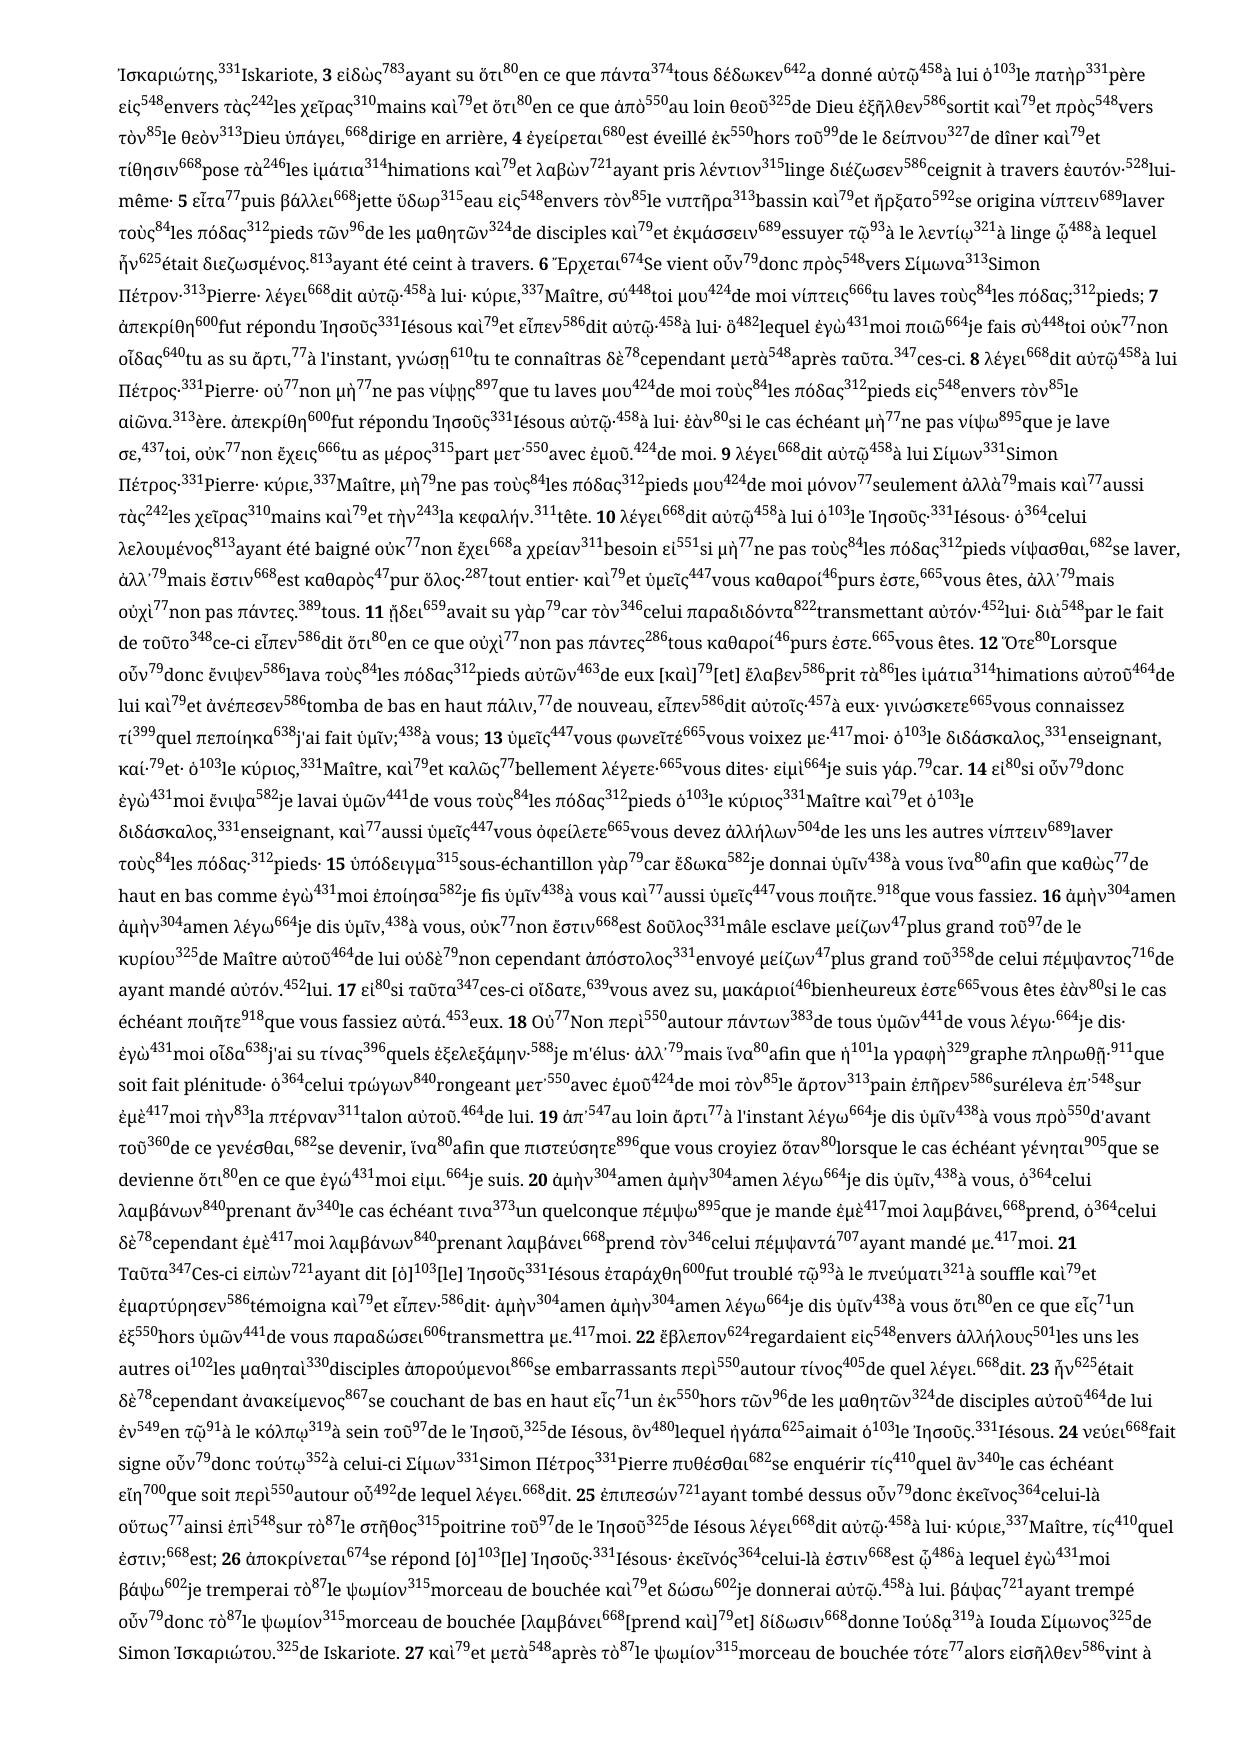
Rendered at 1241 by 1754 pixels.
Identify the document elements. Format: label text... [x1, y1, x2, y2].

text 1 Πρὸ550D'avant δὲ78cependant τῆς95de la ἑορτῆς323de fête τοῦ99de le πάσχα327de pâque εἰδὼς783ayant su ὁ103le Ἰησοῦς331Iésous ὅτι80en ce que ἦλθεν586vint αὐτοῦ464de lui ἡ101la ὥρα329heure ἵνα80afin que μεταβῇ899que dépasse ἐκ550hors τοῦ97de le κόσμου325de monde τούτου150de celui-ci πρὸς548vers τὸν85le πατέρα,313père, ἀγαπήσας721ayant aimé τοὺς244les ἰδίους345en propres τοὺς479ceux ἐν549en τῷ91à le κόσμῳ319à monde εἰς548envers τέλος315achèvement ἠγάπησεν586aima αὐτούς.451eux. 2 Καὶ79Et δείπνου327de dîner γινομένου,863de se devenant, τοῦ97de le διαβόλου65de diable ἤδη77déjà βεβληκότος778de ayant jeté εἰς548envers τὴν83la καρδίαν311coeur ἵνα80afin que παραδοῖ899que transmette αὐτὸν452lui Ἰούδας331Iouda Σίμωνος325de Simon Ἰσκαριώτης,331Iskariote, 3 εἰδὼς783ayant su ὅτι80en ce que πάντα374tous δέδωκεν642a donné αὐτῷ458à lui ὁ103le πατὴρ331père εἰς548envers τὰς242les χεῖρας310mains καὶ79et ὅτι80en ce que ἀπὸ550au loin θεοῦ325de Dieu ἐξῆλθεν586sortit καὶ79et πρὸς548vers τὸν85le θεὸν313Dieu ὑπάγει,668dirige en arrière, 4 ἐγείρεται680est éveillé ἐκ550hors τοῦ99de le δείπνου327de dîner καὶ79et τίθησιν668pose τὰ246les ἱμάτια314himations καὶ79et λαβὼν721ayant pris λέντιον315linge διέζωσεν586ceignit à travers ἑαυτόν·528lui-même· 5 εἶτα77puis βάλλει668jette ὕδωρ315eau εἰς548envers τὸν85le νιπτῆρα313bassin καὶ79et ἤρξατο592se origina νίπτειν689laver τοὺς84les πόδας312pieds τῶν96de les μαθητῶν324de disciples καὶ79et ἐκμάσσειν689essuyer τῷ93à le λεντίῳ321à linge ᾧ488à lequel ἦν625était διεζωσμένος.813ayant été ceint à travers. 6 Ἔρχεται674Se vient οὖν79donc πρὸς548vers Σίμωνα313Simon Πέτρον·313Pierre· λέγει668dit αὐτῷ·458à lui· κύριε,337Maître, σύ448toi μου424de moi νίπτεις666tu laves τοὺς84les πόδας;312pieds; 7 ἀπεκρίθη600fut répondu Ἰησοῦς331Iésous καὶ79et εἶπεν586dit αὐτῷ·458à lui· ὃ482lequel ἐγὼ431moi ποιῶ664je fais σὺ448toi οὐκ77non οἶδας640tu as su ἄρτι,77à l'instant, γνώσῃ610tu te connaîtras δὲ78cependant μετὰ548après ταῦτα.347ces-ci. 8 λέγει668dit αὐτῷ458à lui Πέτρος·331Pierre· οὐ77non μὴ77ne pas νίψῃς897que tu laves μου424de moi τοὺς84les πόδας312pieds εἰς548envers τὸν85le αἰῶνα.313ère. ἀπεκρίθη600fut répondu Ἰησοῦς331Iésous αὐτῷ·458à lui· ἐὰν80si le cas échéant μὴ77ne pas νίψω895que je lave σε,437toi, οὐκ77non ἔχεις666tu as μέρος315part μετ᾽550avec ἐμοῦ.424de moi. 9 λέγει668dit αὐτῷ458à lui Σίμων331Simon Πέτρος·331Pierre· κύριε,337Maître, μὴ79ne pas τοὺς84les πόδας312pieds μου424de moi μόνον77seulement ἀλλὰ79mais καὶ77aussi τὰς242les χεῖρας310mains καὶ79et τὴν243la κεφαλήν.311tête. 10 λέγει668dit αὐτῷ458à lui ὁ103le Ἰησοῦς·331Iésous· ὁ364celui λελουμένος813ayant été baigné οὐκ77non ἔχει668a χρείαν311besoin εἰ551si μὴ77ne pas τοὺς84les πόδας312pieds νίψασθαι,682se laver, ἀλλ᾽79mais ἔστιν668est καθαρὸς47pur ὅλος·287tout entier· καὶ79et ὑμεῖς447vous καθαροί46purs ἐστε,665vous êtes, ἀλλ᾽79mais οὐχὶ77non pas πάντες.389tous. 11 ᾔδει659avait su γὰρ79car τὸν346celui παραδιδόντα822transmettant αὐτόν·452lui· διὰ548par le fait de τοῦτο348ce-ci εἶπεν586dit ὅτι80en ce que οὐχὶ77non pas πάντες286tous καθαροί46purs ἐστε.665vous êtes. 12 Ὅτε80Lorsque οὖν79donc ἔνιψεν586lava τοὺς84les πόδας312pieds αὐτῶν463de eux [καὶ]79[et] ἔλαβεν586prit τὰ86les ἱμάτια314himations αὐτοῦ464de lui καὶ79et ἀνέπεσεν586tomba de bas en haut πάλιν,77de nouveau, εἶπεν586dit αὐτοῖς·457à eux· γινώσκετε665vous connaissez τί399quel πεποίηκα638j'ai fait ὑμῖν;438à vous; 13 ὑμεῖς447vous φωνεῖτέ665vous voixez με·417moi· ὁ103le διδάσκαλος,331enseignant, καί·79et· ὁ103le κύριος,331Maître, καὶ79et καλῶς77bellement λέγετε·665vous dites· εἰμὶ664je suis γάρ.79car. 14 εἰ80si οὖν79donc ἐγὼ431moi ἔνιψα582je lavai ὑμῶν441de vous τοὺς84les πόδας312pieds ὁ103le κύριος331Maître καὶ79et ὁ103le διδάσκαλος,331enseignant, καὶ77aussi ὑμεῖς447vous ὀφείλετε665vous devez ἀλλήλων504de les uns les autres νίπτειν689laver τοὺς84les πόδας·312pieds· 15 ὑπόδειγμα315sous-échantillon γὰρ79car ἔδωκα582je donnai ὑμῖν438à vous ἵνα80afin que καθὼς77de haut en bas comme ἐγὼ431moi ἐποίησα582je fis ὑμῖν438à vous καὶ77aussi ὑμεῖς447vous ποιῆτε.918que vous fassiez. 16 ἀμὴν304amen ἀμὴν304amen λέγω664je dis ὑμῖν,438à vous, οὐκ77non ἔστιν668est δοῦλος331mâle esclave μείζων47plus grand τοῦ97de le κυρίου325de Maître αὐτοῦ464de lui οὐδὲ79non cependant ἀπόστολος331envoyé μείζων47plus grand τοῦ358de celui πέμψαντος716de ayant mandé αὐτόν.452lui. 17 εἰ80si ταῦτα347ces-ci οἴδατε,639vous avez su, μακάριοί46bienheureux ἐστε665vous êtes ἐὰν80si le cas échéant ποιῆτε918que vous fassiez αὐτά.453eux. 18 Οὐ77Non περὶ550autour πάντων383de tous ὑμῶν441de vous λέγω·664je dis· ἐγὼ431moi οἶδα638j'ai su τίνας396quels ἐξελεξάμην·588je m'élus· ἀλλ᾽79mais ἵνα80afin que ἡ101la γραφὴ329graphe πληρωθῇ·911que soit fait plénitude· ὁ364celui τρώγων840rongeant μετ᾽550avec ἐμοῦ424de moi τὸν85le ἄρτον313pain ἐπῆρεν586suréleva ἐπ᾽548sur ἐμὲ417moi τὴν83la πτέρναν311talon αὐτοῦ.464de lui. 19 ἀπ᾽547au loin ἄρτι77à l'instant λέγω664je dis ὑμῖν438à vous πρὸ550d'avant τοῦ360de ce γενέσθαι,682se devenir, ἵνα80afin que πιστεύσητε896que vous croyiez ὅταν80lorsque le cas échéant γένηται905que se devienne ὅτι80en ce que ἐγώ431moi εἰμι.664je suis. 20 ἀμὴν304amen ἀμὴν304amen λέγω664je dis ὑμῖν,438à vous, ὁ364celui λαμβάνων840prenant ἄν340le cas échéant τινα373un quelconque πέμψω895que je mande ἐμὲ417moi λαμβάνει,668prend, ὁ364celui δὲ78cependant ἐμὲ417moi λαμβάνων840prenant λαμβάνει668prend τὸν346celui πέμψαντά707ayant mandé με.417moi. 21 Ταῦτα347Ces-ci εἰπὼν721ayant dit [ὁ]103[le] Ἰησοῦς331Iésous ἐταράχθη600fut troublé τῷ93à le πνεύματι321à souffle καὶ79et ἐμαρτύρησεν586témoigna καὶ79et εἶπεν·586dit· ἀμὴν304amen ἀμὴν304amen λέγω664je dis ὑμῖν438à vous ὅτι80en ce que εἷς71un ἐξ550hors ὑμῶν441de vous παραδώσει606transmettra με.417moi. 22 ἔβλεπον624regardaient εἰς548envers ἀλλήλους501les uns les autres οἱ102les μαθηταὶ330disciples ἀπορούμενοι866se embarrassants περὶ550autour τίνος405de quel λέγει.668dit. 23 ἦν625était δὲ78cependant ἀνακείμενος867se couchant de bas en haut εἷς71un ἐκ550hors τῶν96de les μαθητῶν324de disciples αὐτοῦ464de lui ἐν549en τῷ91à le κόλπῳ319à sein τοῦ97de le Ἰησοῦ,325de Iésous, ὃν480lequel ἠγάπα625aimait ὁ103le Ἰησοῦς.331Iésous. 24 νεύει668fait signe οὖν79donc τούτῳ352à celui-ci Σίμων331Simon Πέτρος331Pierre πυθέσθαι682se enquérir τίς410quel ἂν340le cas échéant εἴη700que soit περὶ550autour οὗ492de lequel λέγει.668dit. 25 ἐπιπεσών721ayant tombé dessus οὖν79donc ἐκεῖνος364celui-là οὕτως77ainsi ἐπὶ548sur τὸ87le στῆθος315poitrine τοῦ97de le Ἰησοῦ325de Iésous λέγει668dit αὐτῷ·458à lui· κύριε,337Maître, τίς410quel ἐστιν;668est; 26 ἀποκρίνεται674se répond [ὁ]103[le] Ἰησοῦς·331Iésous· ἐκεῖνός364celui-là ἐστιν668est ᾧ486à lequel ἐγὼ431moi βάψω602je tremperai τὸ87le ψωμίον315morceau de bouchée καὶ79et δώσω602je donnerai αὐτῷ.458à lui. βάψας721ayant trempé οὖν79donc τὸ87le ψωμίον315morceau de bouchée [λαμβάνει668[prend καὶ]79et] δίδωσιν668donne Ἰούδᾳ319à Iouda Σίμωνος325de Simon Ἰσκαριώτου.325de Iskariote. 27 καὶ79et μετὰ548après τὸ87le ψωμίον315morceau de bouchée τότε77alors εἰσῆλθεν586vint à l'intérieur εἰς548envers ἐκεῖνον346celui-là ὁ103le σατανᾶς.331Satanas. λέγει668dit οὖν79donc αὐτῷ458à lui ὁ103le Ἰησοῦς·331Iésous· ὃ482lequel ποιεῖς666tu fais ποίησον554fais τάχιον.77plus vite. 28 τοῦτο348ce-ci [δὲ]78[cependant] οὐδεὶς390aucun ἔγνω586connut τῶν357de ceux ἀνακειμένων860de se couchants de bas en haut πρὸς548vers τί399quel εἶπεν586dit αὐτῷ·458à lui· 29 τινὲς389des quelconques γὰρ79car ἐδόκουν,624estimaient, ἐπεὶ80puisque τὸ87le γλωσσόκομον315sac à languette εἶχεν625avait Ἰούδας,331Iouda, ὅτι80en ce que λέγει668dit αὐτῷ458à lui [ὁ]103[le] Ἰησοῦς·331Iésous· ἀγόρασον554achète à l'agora ὧν493de lesquels χρείαν311besoin ἔχομεν663nous avons εἰς548envers τὴν83la ἑορτήν,311fête, ἢ79ou τοῖς90à les πτωχοῖς58à pauvres ἵνα80afin que τι375un quelconque δῷ.899que donne. 30 λαβὼν721ayant pris οὖν79donc τὸ87le ψωμίον315morceau de bouchée ἐκεῖνος364celui-là ἐξῆλθεν586sortit εὐθύς.77directement. ἦν625était δὲ78cependant νύξ.329nuit. 31 Ὅτε80Lorsque οὖν79donc ἐξῆλθεν,586sortit, λέγει668dit Ἰησοῦς·331Iésous· νῦν77maintenant ἐδοξάσθη600fut glorifié ὁ103le υἱὸς331fils τοῦ97de le ἀνθρώπου325de être humain καὶ79et ὁ103le θεὸς331Dieu ἐδοξάσθη600fut glorifié ἐν549en αὐτῷ·458à lui· 32 [εἰ80[si ὁ103le θεὸς331Dieu ἐδοξάσθη600fut glorifié ἐν549en αὐτῷ],458à lui], καὶ77aussi ὁ103le θεὸς331Dieu δοξάσει606glorifiera αὐτὸν452lui ἐν549en αὐτῷ,533à lui-même, καὶ79et εὐθὺς77directement δοξάσει606glorifiera αὐτόν.452lui. 33 τεκνία,338petits enfants, ἔτι77encore μικρὸν55petit μεθ᾽550avec ὑμῶν441de vous εἰμι·664je suis· ζητήσετέ603vous chercherez με,417moi, καὶ79et καθὼς77de haut en bas comme εἶπον582je dis τοῖς90à les Ἰουδαίοις58à Ioudaiens ὅτι80en ce que ὅπου80là où ἐγὼ431moi ὑπάγω664je dirige en arrière ὑμεῖς447vous οὐ77non δύνασθε671vous vous pouvez ἐλθεῖν,681venir, καὶ77aussi ὑμῖν438à vous λέγω664je dis ἄρτι.77à l'instant. 34 Ἐντολὴν311Commandement καινὴν2nouvelle δίδωμι664je donne ὑμῖν,438à vous, ἵνα77afin que ἀγαπᾶτε918que vous aimiez ἀλλήλους,501les uns les autres, καθὼς77de haut en bas comme ἠγάπησα582j'aimai ὑμᾶς436vous ἵνα77afin que καὶ77aussi ὑμεῖς447vous ἀγαπᾶτε918que vous aimiez ἀλλήλους.501les uns les autres. 35 ἐν549en τούτῳ354à ce-ci γνώσονται611se connaîtront πάντες389tous ὅτι80en ce que ἐμοὶ230miens μαθηταί330disciples ἐστε,665vous êtes, ἐὰν80si le cas échéant ἀγάπην311amour ἔχητε918que vous ayez ἐν549en ἀλλήλοις.502à les uns les autres. 36 Λέγει668Dit αὐτῷ458à lui Σίμων331Simon Πέτρος·331Pierre· κύριε,337Maître, ποῦ77où? ὑπάγεις;666tu diriges en arrière; ἀπεκρίθη600fut répondu [αὐτῷ]458[à lui] Ἰησοῦς·331Iésous· ὅπου80là où ὑπάγω664je dirige en arrière οὐ77non δύνασαί672tu te peux μοι420à moi νῦν77maintenant ἀκολουθῆσαι,681suivre, ἀκολουθήσεις604tu suivras δὲ78cependant ὕστερον.77postérieurement. 37 λέγει668dit αὐτῷ458à lui ὁ103le Πέτρος·331Pierre· κύριε,337Maître, διὰ548par le fait de τί399quel οὐ77non δύναμαί670je me puis σοι439à toi ἀκολουθῆσαι681suivre ἄρτι;77à l'instant; τὴν83la ψυχήν311âme μου424de moi ὑπὲρ550au-dessus σοῦ442de toi θήσω.602je poserai. 38 ἀποκρίνεται674se répond Ἰησοῦς·331Iésous· τὴν83la ψυχήν311âme σου442de toi ὑπὲρ550au-dessus ἐμοῦ424de moi θήσεις;604tu poseras; ἀμὴν304amen ἀμὴν304amen λέγω664je dis σοι,439à toi, οὐ77non μὴ77ne pas ἀλέκτωρ331coq φωνήσῃ899que voixe ἕως80jusqu'à ce que οὗ494de lequel ἀρνήσῃ610tu te nieras με417moi τρίς.77trois fois. [118, 59, 1181, 1665]
